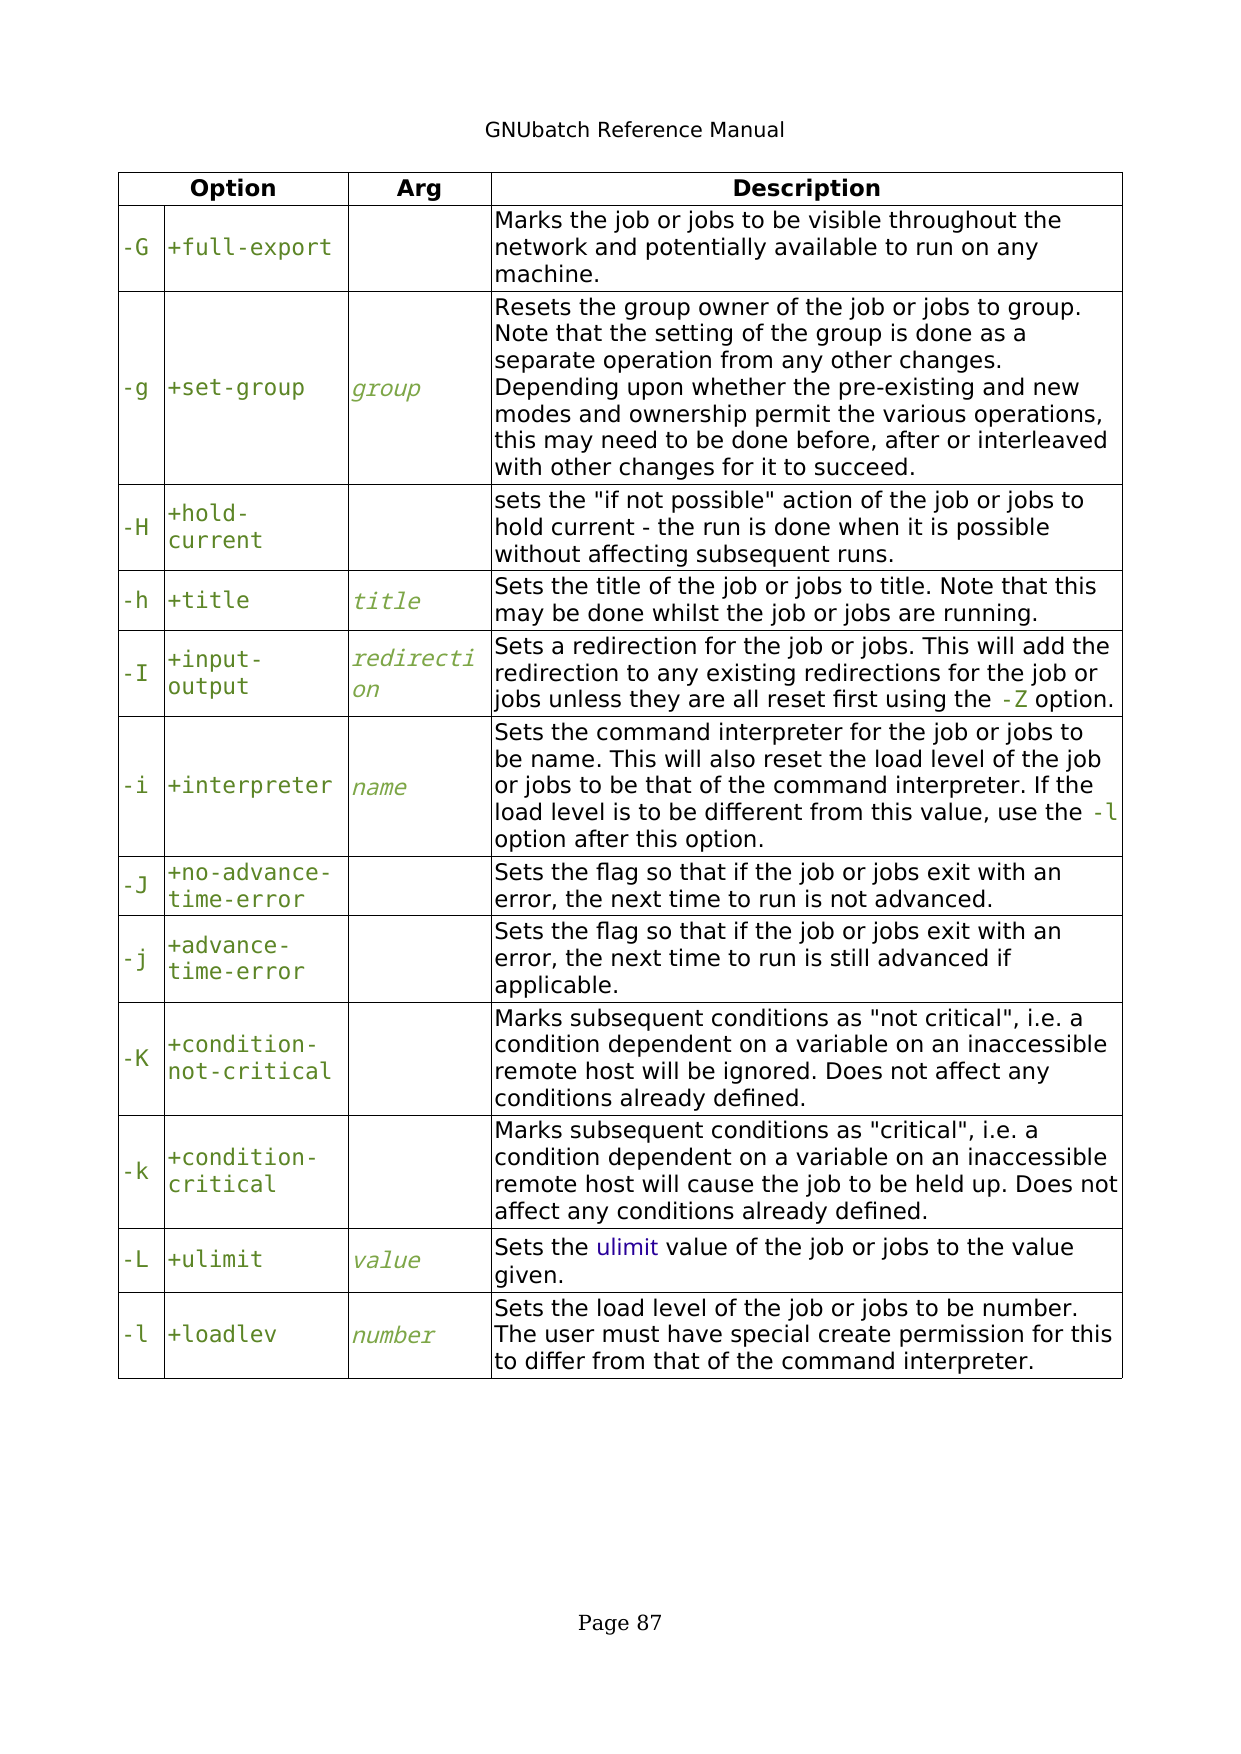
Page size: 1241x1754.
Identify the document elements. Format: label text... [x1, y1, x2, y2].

table_cell [349, 206, 491, 291]
table_cell [349, 1116, 491, 1228]
table_cell [349, 857, 491, 915]
table_cell [349, 1003, 491, 1115]
table_cell +interpreter [165, 717, 348, 856]
table_cell sets the "if not possible" action of the job or jobs to hold current - the run is done when it is possible without affecting subsequent runs. [492, 485, 1122, 570]
table_cell Marks subsequent conditions as "not critical", i.e. a condition dependent on a variable on an inaccessible remote host will be ignored. Does not affect any conditions already defined. [492, 1003, 1122, 1115]
table_cell Sets the title of the job or jobs to title. Note that this may be done whilst the job or jobs are running. [492, 571, 1122, 630]
table_header Description [492, 173, 1122, 205]
table_cell -l [119, 1293, 164, 1378]
table_cell +title [165, 571, 348, 630]
table_cell Resets the group owner of the job or jobs to group. Note that the setting of the group is done as a separate operation from any other changes. Depending upon whether the pre-existing and new modes and ownership permit the various operations, this may need to be done before, after or interleaved with other changes for it to succeed. [492, 292, 1122, 484]
table_cell Marks the job or jobs to be visible throughout the network and potentially available to run on any machine. [492, 206, 1122, 291]
table_cell +input-output [165, 631, 348, 716]
table_cell -I [119, 631, 164, 716]
table_cell value [349, 1229, 491, 1292]
table_cell redirection [349, 631, 491, 716]
table_cell -H [119, 485, 164, 570]
table_cell +hold-current [165, 485, 348, 570]
table_cell -i [119, 717, 164, 856]
table_cell Sets the command interpreter for the job or jobs to be name. This will also reset the load level of the job or jobs to be that of the command interpreter. If the load level is to be different from this value, use the -l option after this option. [492, 717, 1122, 856]
table_cell -L [119, 1229, 164, 1292]
table_cell -j [119, 916, 164, 1002]
table_cell Sets the ulimit value of the job or jobs to the value given. [492, 1229, 1122, 1292]
table_header Option [119, 173, 348, 205]
table_cell Sets the flag so that if the job or jobs exit with an error, the next time to run is not advanced. [492, 857, 1122, 915]
table_cell number [349, 1293, 491, 1378]
table_cell group [349, 292, 491, 484]
table_cell +set-group [165, 292, 348, 484]
table_cell name [349, 717, 491, 856]
table_header Arg [349, 173, 491, 205]
table_cell +advance-time-error [165, 916, 348, 1002]
table_cell Marks subsequent conditions as "critical", i.e. a condition dependent on a variable on an inaccessible remote host will cause the job to be held up. Does not affect any conditions already defined. [492, 1116, 1122, 1228]
table_cell [349, 485, 491, 570]
table_cell Sets a redirection for the job or jobs. This will add the redirection to any existing redirections for the job or jobs unless they are all reset first using the -Z option. [492, 631, 1122, 716]
table_cell +no-advance-time-error [165, 857, 348, 915]
table_cell -g [119, 292, 164, 484]
table_cell +condition-critical [165, 1116, 348, 1228]
table_cell -J [119, 857, 164, 915]
table_cell Sets the flag so that if the job or jobs exit with an error, the next time to run is still advanced if applicable. [492, 916, 1122, 1002]
table_cell -G [119, 206, 164, 291]
table_cell [349, 916, 491, 1002]
table_cell Sets the load level of the job or jobs to be number. The user must have special create permission for this to differ from that of the command interpreter. [492, 1293, 1122, 1378]
table_cell +condition-not-critical [165, 1003, 348, 1115]
table_cell +full-export [165, 206, 348, 291]
table_cell -k [119, 1116, 164, 1228]
table_cell +loadlev [165, 1293, 348, 1378]
table_cell -K [119, 1003, 164, 1115]
table_cell -h [119, 571, 164, 630]
table_cell title [349, 571, 491, 630]
table_cell +ulimit [165, 1229, 348, 1292]
